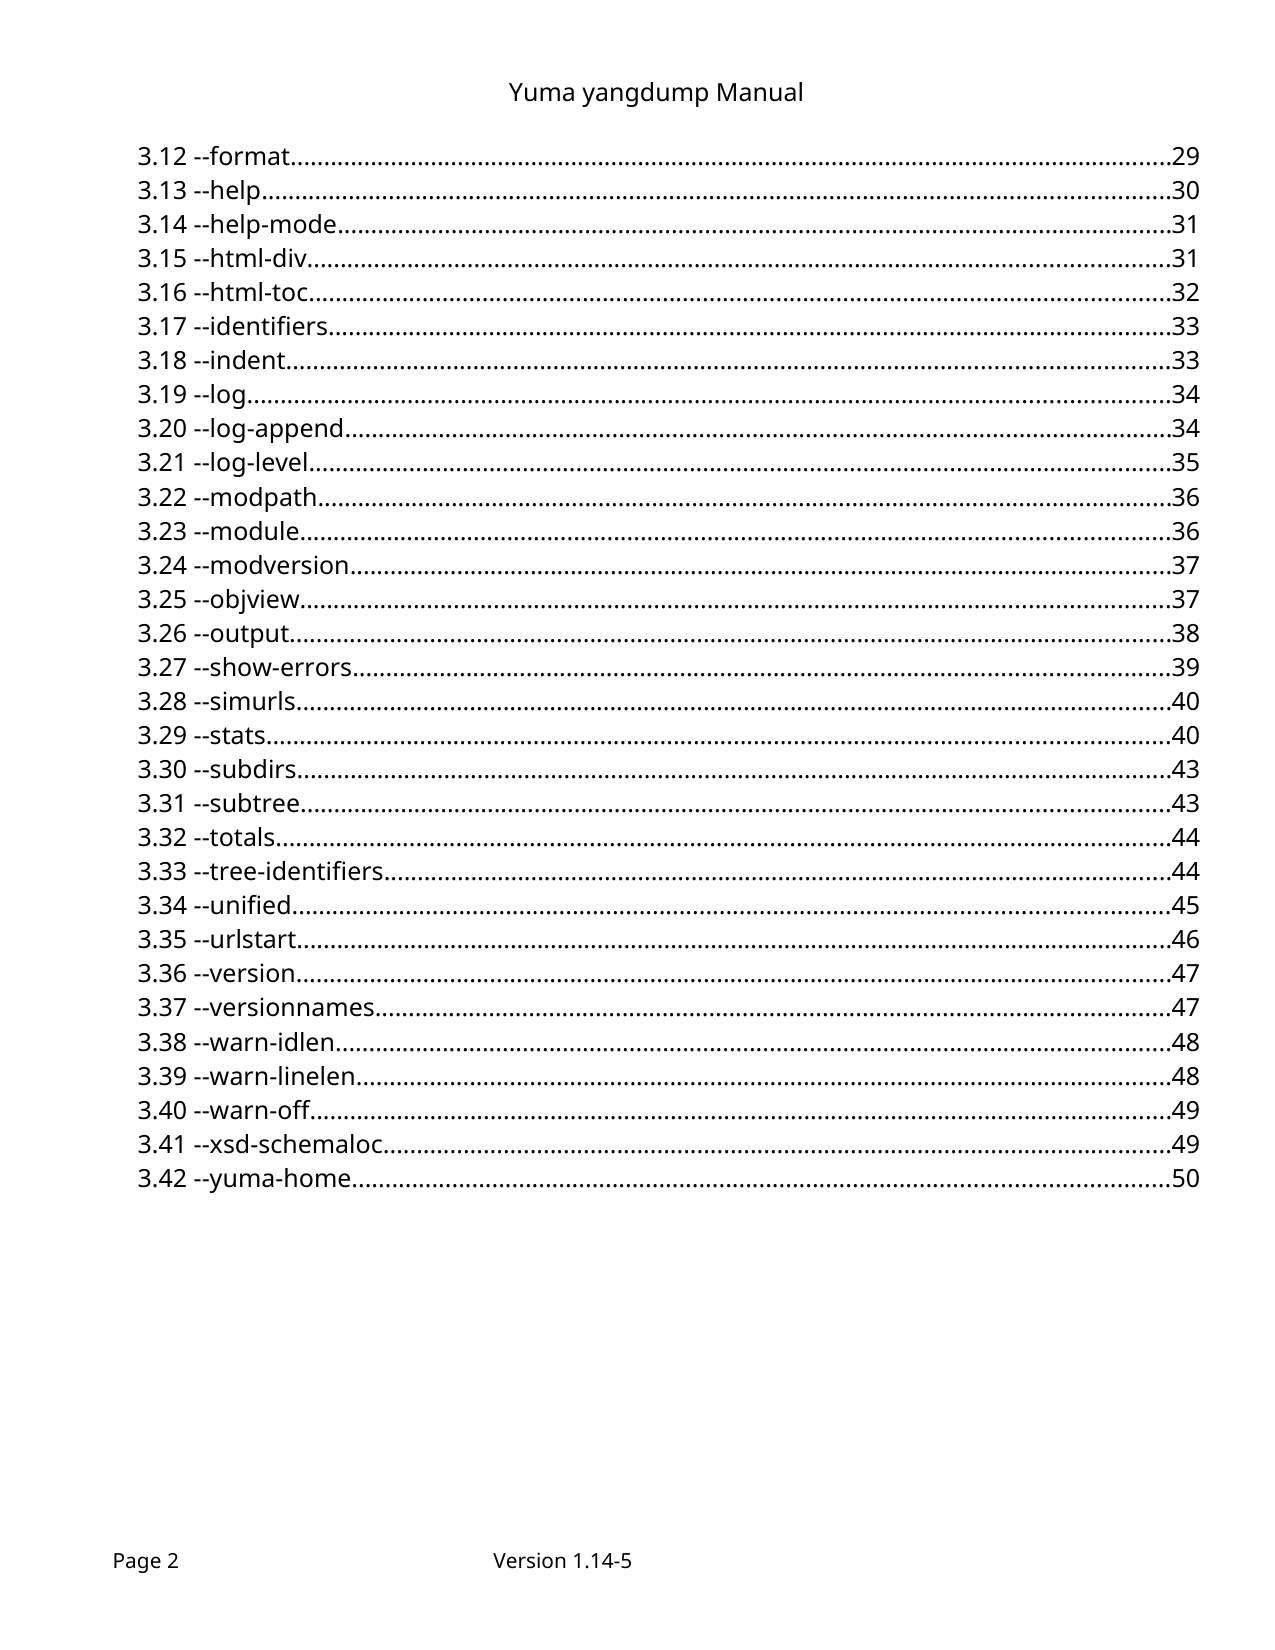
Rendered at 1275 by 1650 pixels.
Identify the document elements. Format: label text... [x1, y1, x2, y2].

text 3.14 --help-mode 31 [137, 207, 1200, 241]
text 3.39 --warn-linelen 48 [137, 1058, 1200, 1092]
text 3.17 --identifiers 33 [137, 309, 1200, 343]
text 3.28 --simurls 40 [137, 683, 1200, 718]
text 3.23 --module 36 [137, 513, 1200, 547]
text 3.34 --unified 45 [137, 888, 1200, 922]
text 3.32 --totals 44 [137, 820, 1200, 854]
text 3.21 --log-level 35 [137, 445, 1200, 479]
text 3.25 --objview 37 [137, 581, 1200, 615]
text 3.35 --urlstart 46 [137, 922, 1200, 956]
text 3.37 --versionnames 47 [137, 990, 1200, 1024]
text 3.24 --modversion 37 [137, 547, 1200, 581]
text 3.26 --output 38 [137, 615, 1200, 649]
text 3.27 --show-errors 39 [137, 649, 1200, 683]
text 3.40 --warn-off 49 [137, 1092, 1200, 1126]
text 3.38 --warn-idlen 48 [137, 1024, 1200, 1058]
text 3.22 --modpath 36 [137, 479, 1200, 513]
text 3.16 --html-toc 32 [137, 275, 1200, 309]
text 3.41 --xsd-schemaloc 49 [137, 1126, 1200, 1160]
text 3.15 --html-div 31 [137, 241, 1200, 275]
text 3.42 --yuma-home 50 [137, 1160, 1200, 1194]
text 3.12 --format 29 [137, 138, 1200, 173]
text 3.20 --log-append 34 [137, 411, 1200, 445]
text 3.33 --tree-identifiers 44 [137, 854, 1200, 888]
text 3.29 --stats 40 [137, 718, 1200, 752]
text 3.18 --indent 33 [137, 343, 1200, 377]
text 3.19 --log 34 [137, 377, 1200, 411]
text 3.13 --help 30 [137, 173, 1200, 207]
text 3.31 --subtree 43 [137, 786, 1200, 820]
text 3.36 --version 47 [137, 956, 1200, 990]
text 3.30 --subdirs 43 [137, 752, 1200, 786]
